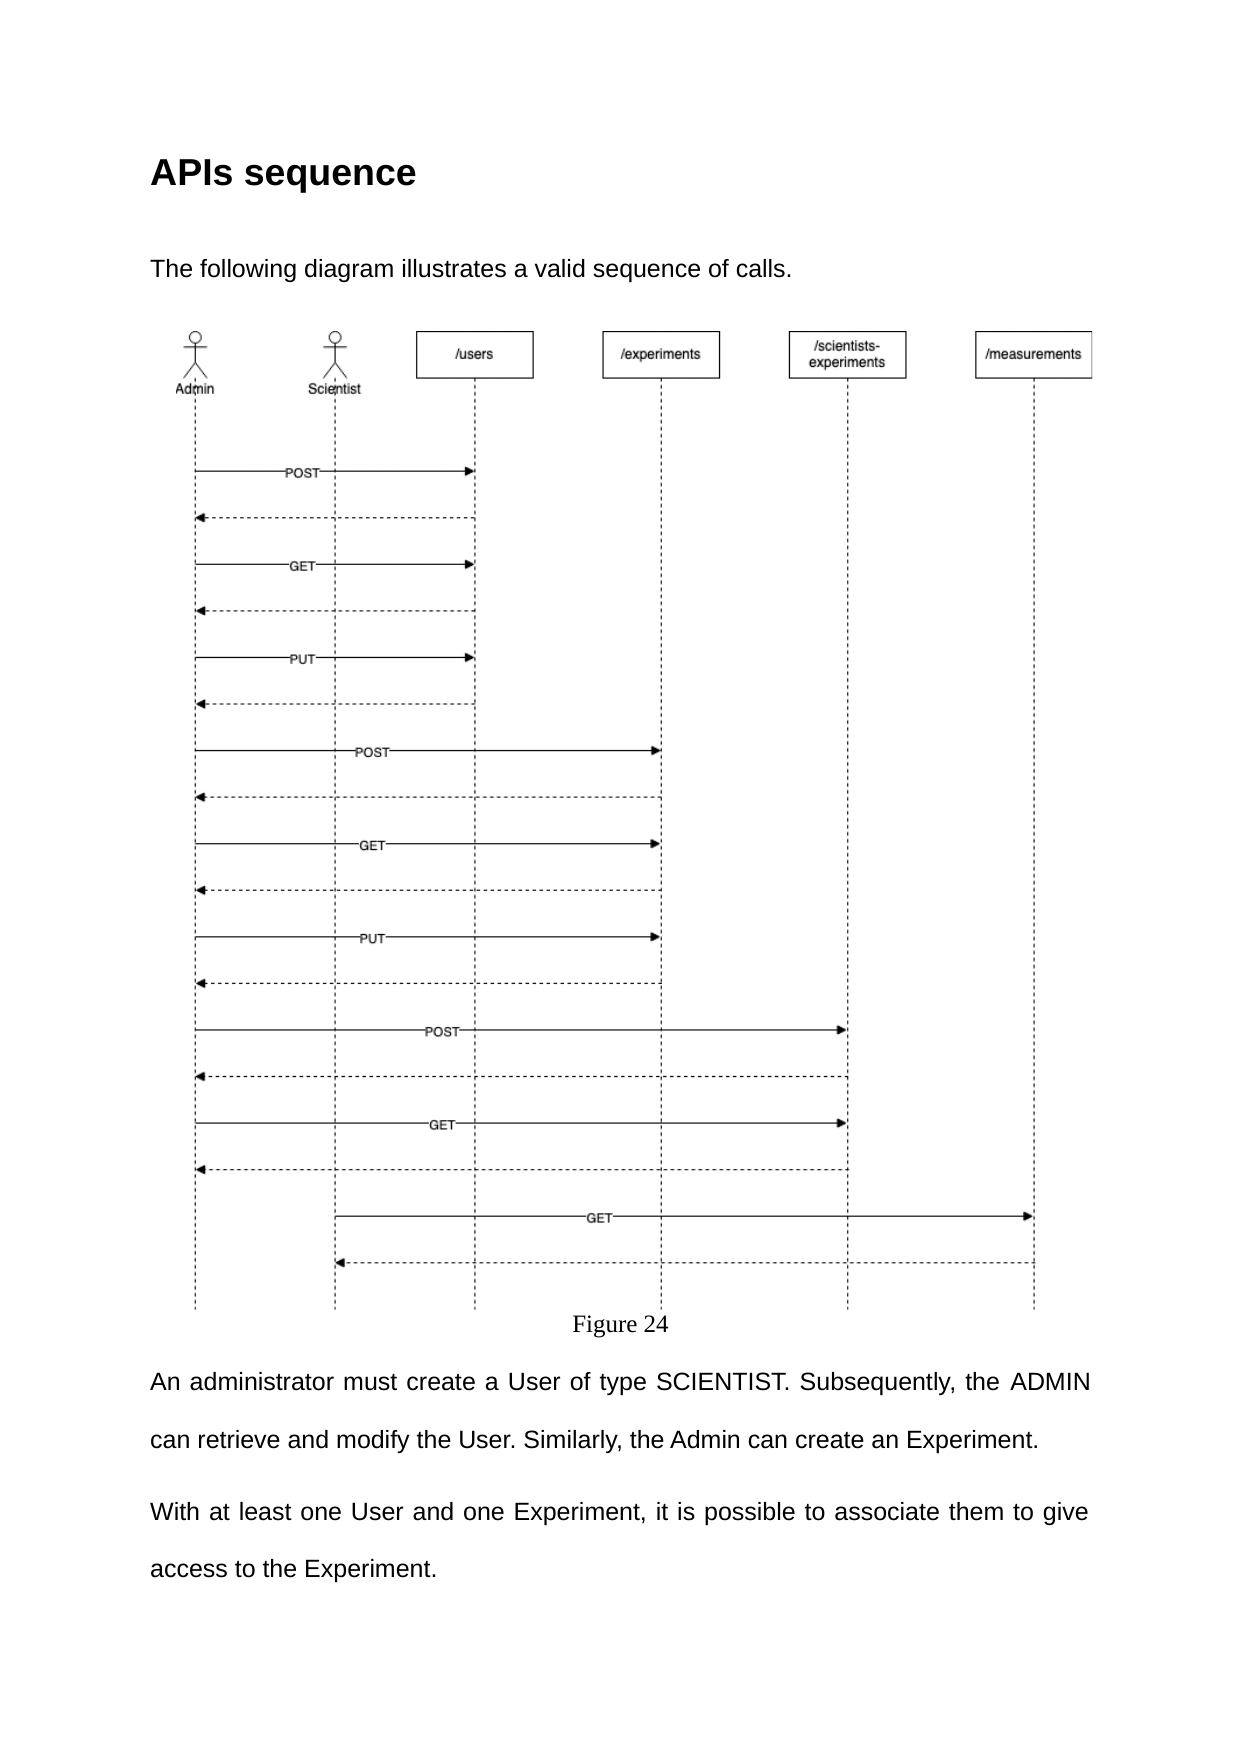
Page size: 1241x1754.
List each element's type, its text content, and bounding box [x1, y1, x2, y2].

text An administrator must create a User of type SCIENTIST. Subsequently, the ADMIN can retrieve and modify the User. Similarly, the Admin can create an Experiment. [150, 1367, 1091, 1454]
text The following diagram illustrates a valid sequence of calls. [150, 254, 1091, 283]
text With at least one User and one Experiment, it is possible to associate them to give access to the Experiment. [150, 1497, 1091, 1583]
picture [176, 331, 1093, 1310]
text [209, 326, 1031, 331]
subtitle APIs sequence [150, 150, 1091, 193]
text Figure 24 [209, 1310, 1031, 1338]
